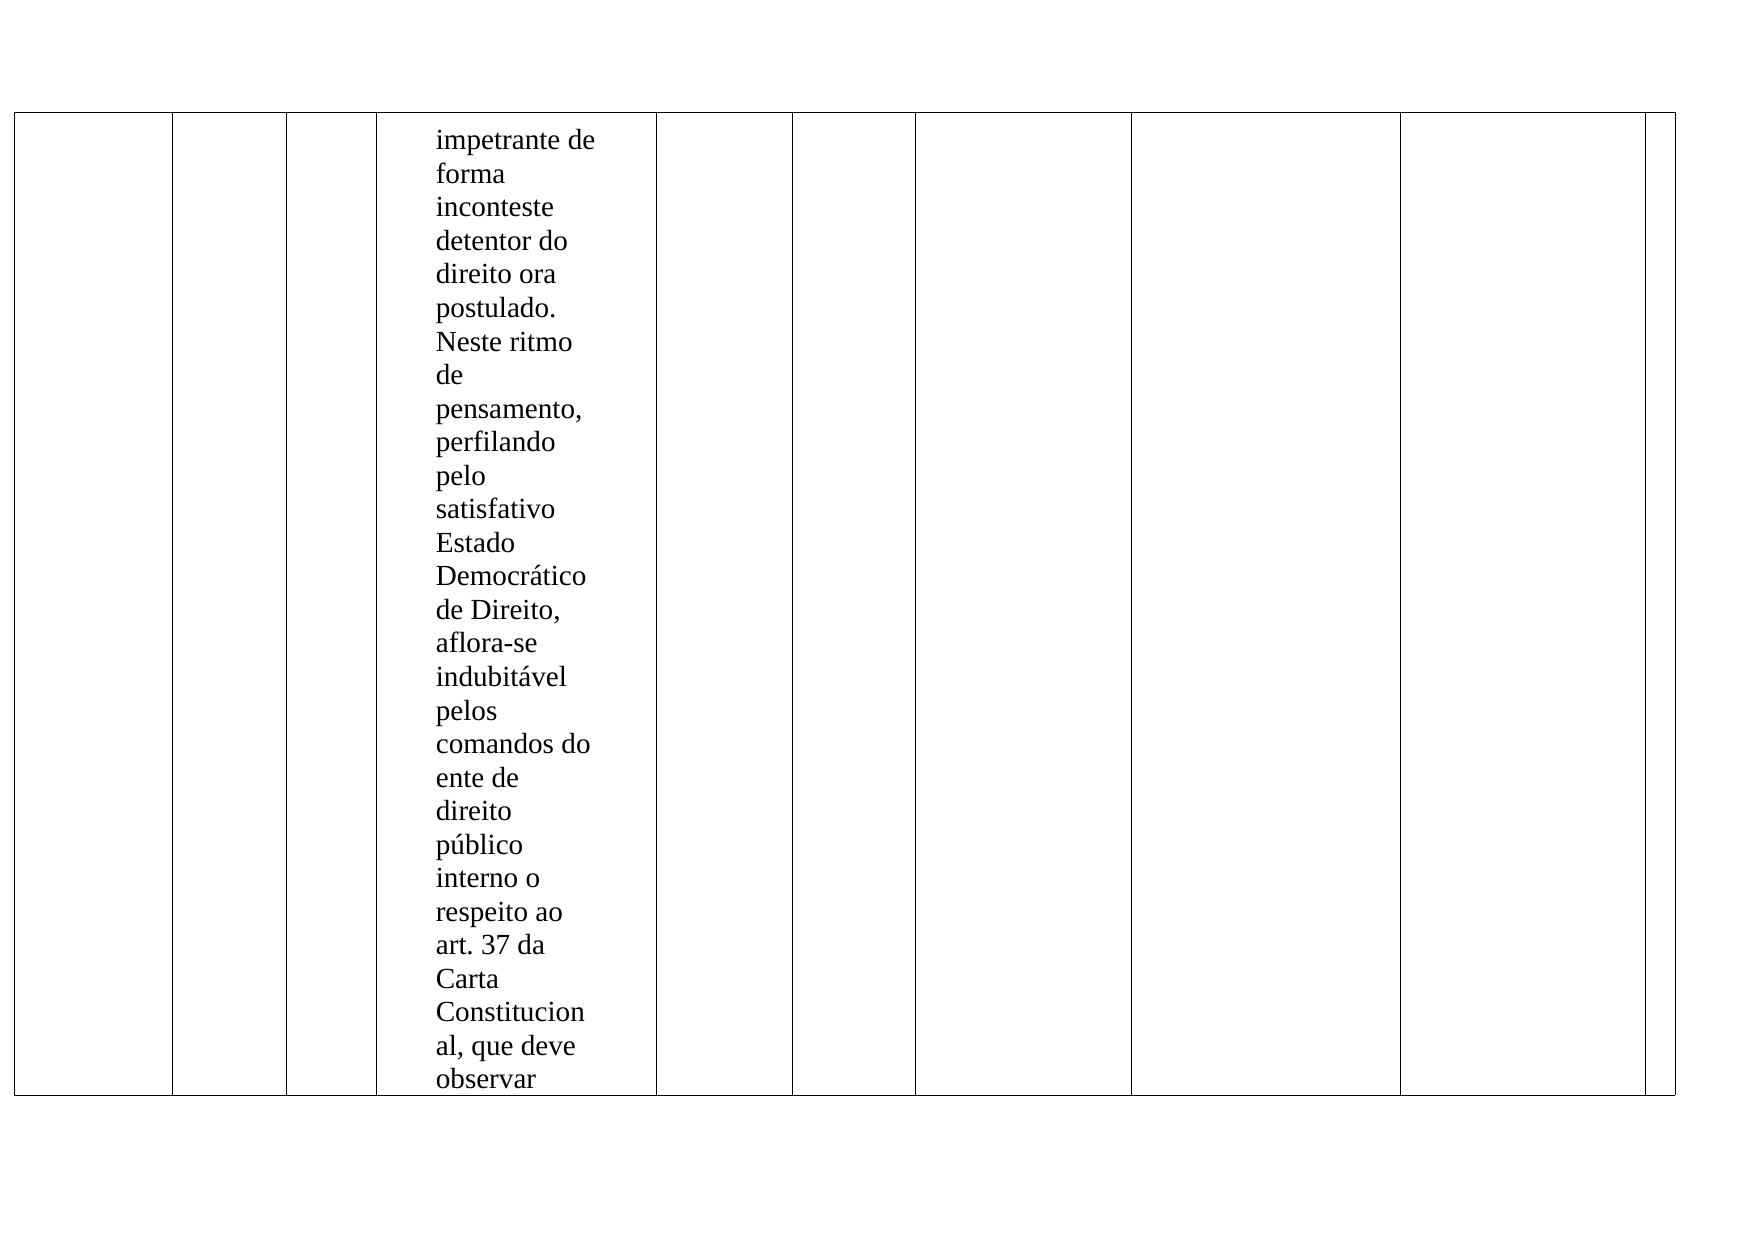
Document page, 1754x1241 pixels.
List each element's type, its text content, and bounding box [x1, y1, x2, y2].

table_cell [1132, 113, 1400, 1095]
table_cell [657, 113, 792, 1095]
table_cell [1401, 113, 1645, 1095]
table_cell [173, 113, 286, 1095]
table_cell [15, 113, 172, 1095]
table_cell [793, 113, 915, 1095]
table_cell [1676, 112, 1745, 1095]
table_cell [287, 113, 376, 1095]
table_cell impetrante de forma inconteste detentor do direito ora postulado. Neste ritmo de pensamento, perfilando pelo satisfativo Estado Democrático de Direito, aflora-se indubitável pelos comandos do ente de direito público interno o respeito ao art. 37 da Carta Constitucional, que deve observar [377, 113, 656, 1095]
table_cell [1646, 113, 1675, 1095]
table_cell [916, 113, 1131, 1095]
